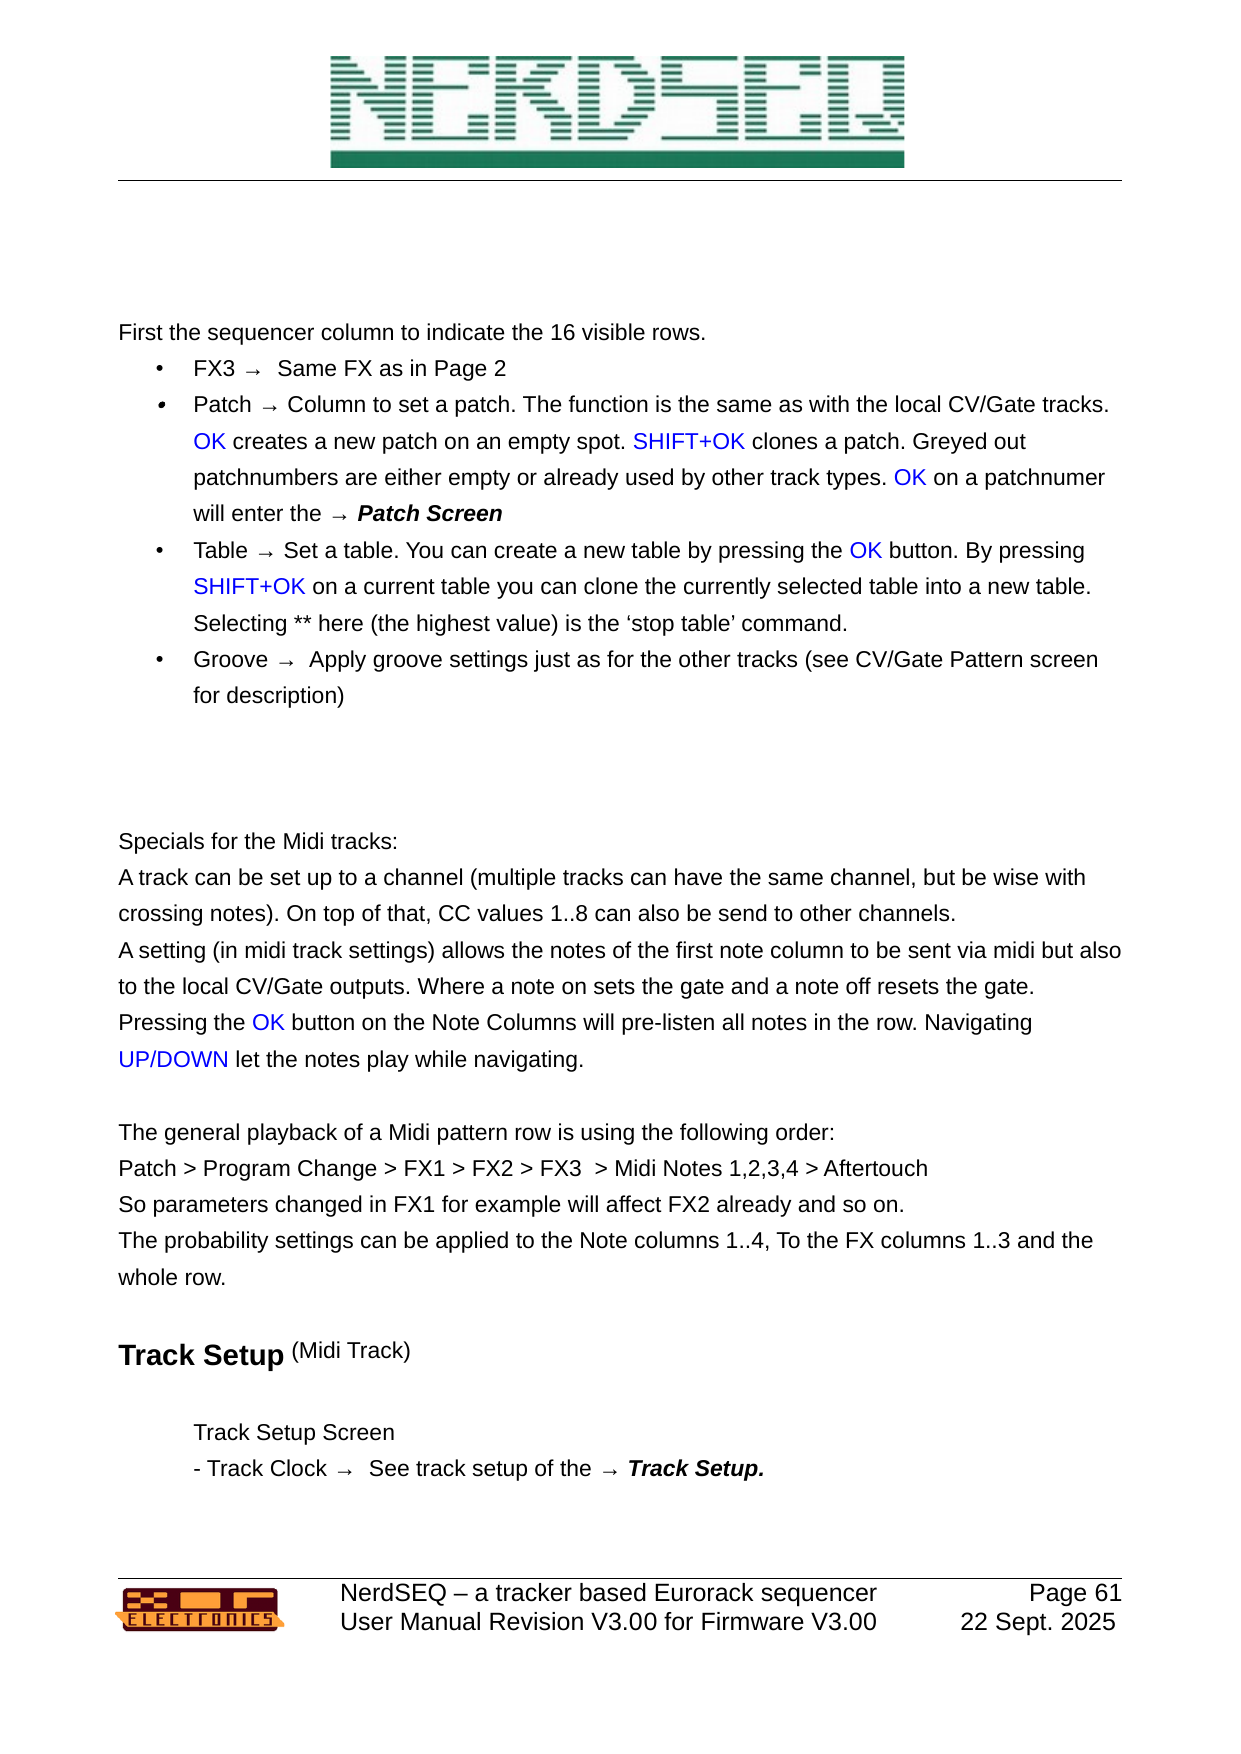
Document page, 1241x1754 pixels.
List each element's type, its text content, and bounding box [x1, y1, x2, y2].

text Specials for the Midi tracks: [118, 828, 1122, 854]
text A setting (in midi track settings) allows the notes of the first note column to be sent via midi but also to the local CV/Gate outputs. Where a note on sets the gate and a note off resets the gate. [118, 937, 1122, 999]
subtitle Track Setup [118, 1338, 285, 1371]
picture [330, 56, 905, 168]
list Patch → Column to set a patch. The function is the same as with the local CV/Gate tracks. OK creates a new patch on an empty spot. SHIFT+OK clones a patch. Greyed out patchnumbers are either empty or already used by other track types. OK on a patchnumer will enter the → Patch Screen [156, 391, 1122, 527]
text The probability settings can be applied to the Note columns 1..4, To the FX columns 1..3 and the whole row. [118, 1227, 1122, 1290]
text The general playback of a Midi pattern row is using the following order: [118, 1118, 1122, 1145]
text A track can be set up to a channel (multiple tracks can have the same channel, but be wise with crossing notes). On top of that, CC values 1..8 can also be send to other channels. [118, 864, 1122, 927]
text - Track Clock → See track setup of the → Track Setup. [193, 1455, 1122, 1482]
list FX3 → Same FX as in Page 2 [156, 355, 1122, 381]
text Track Setup Screen [193, 1419, 1122, 1445]
list Table → Set a table. You can create a new table by pressing the OK button. By pressing SHIFT+OK on a current table you can clone the currently selected table into a new table. Selecting ** here (the highest value) is the ‘stop table’ command. [156, 537, 1122, 636]
text (Midi Track) [118, 1337, 1122, 1373]
picture [115, 1584, 285, 1634]
list Groove → Apply groove settings just as for the other tracks (see CV/Gate Pattern screen for description) [156, 646, 1122, 708]
text So parameters changed in FX1 for example will affect FX2 already and so on. [118, 1191, 1122, 1217]
text First the sequencer column to indicate the 16 visible rows. [118, 319, 1122, 345]
text Patch > Program Change > FX1 > FX2 > FX3 > Midi Notes 1,2,3,4 > Aftertouch [118, 1155, 1122, 1181]
text Pressing the OK button on the Note Columns will pre-listen all notes in the row. Navigating UP/DOWN let the notes play while navigating. [118, 1009, 1122, 1072]
